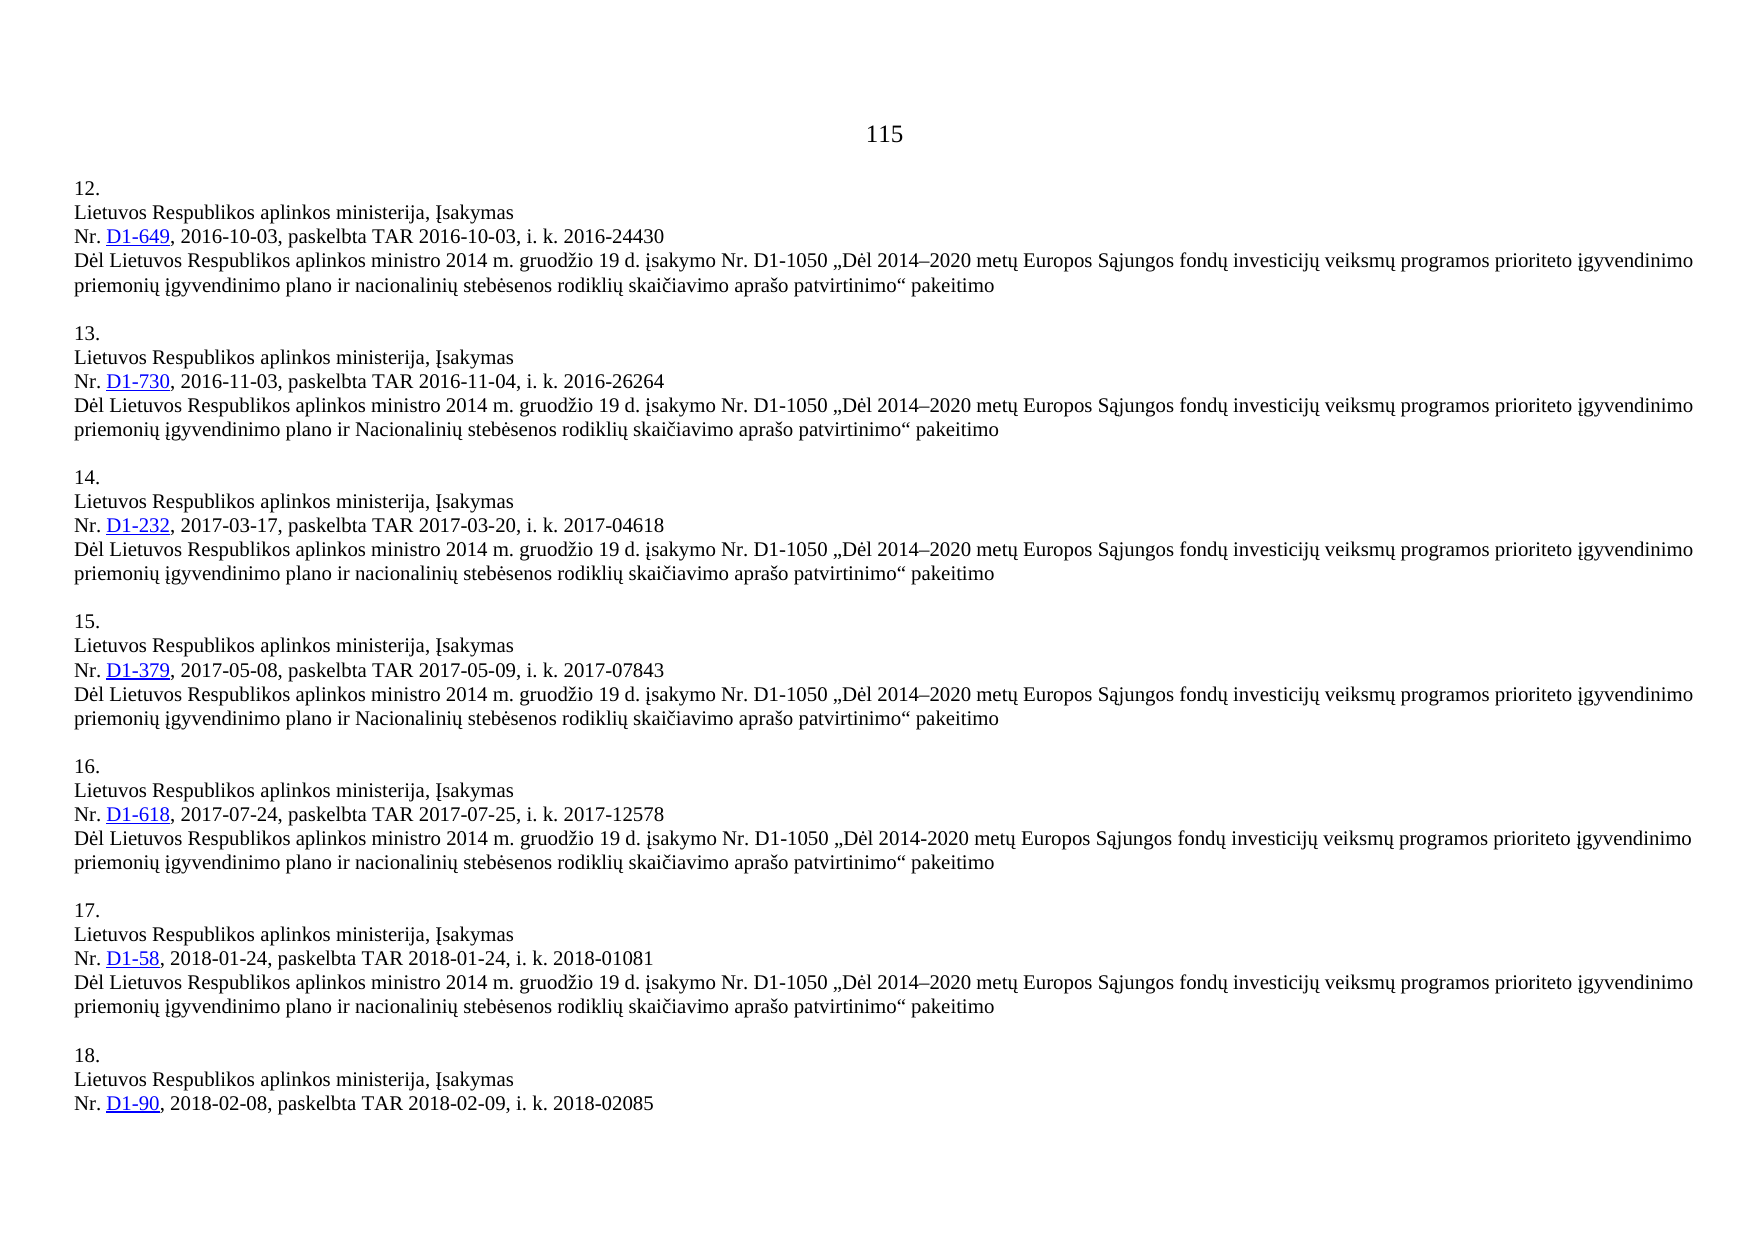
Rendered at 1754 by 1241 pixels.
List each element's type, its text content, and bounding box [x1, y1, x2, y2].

text 15. [74, 609, 1695, 633]
text Dėl Lietuvos Respublikos aplinkos ministro 2014 m. gruodžio 19 d. įsakymo Nr. D1-1050 „Dėl 2014–2020 metų Europos Sąjungos fondų investicijų veiksmų programos prioriteto įgyvendinimo priemonių įgyvendinimo plano ir nacionalinių stebėsenos rodiklių skaičiavimo aprašo patvirtinimo“ pakeitimo [74, 970, 1695, 1018]
text Dėl Lietuvos Respublikos aplinkos ministro 2014 m. gruodžio 19 d. įsakymo Nr. D1-1050 „Dėl 2014–2020 metų Europos Sąjungos fondų investicijų veiksmų programos prioriteto įgyvendinimo priemonių įgyvendinimo plano ir Nacionalinių stebėsenos rodiklių skaičiavimo aprašo patvirtinimo“ pakeitimo [74, 393, 1695, 441]
text Lietuvos Respublikos aplinkos ministerija, Įsakymas [74, 345, 1695, 369]
text Nr. D1-90, 2018-02-08, paskelbta TAR 2018-02-09, i. k. 2018-02085 [74, 1091, 1695, 1115]
text Dėl Lietuvos Respublikos aplinkos ministro 2014 m. gruodžio 19 d. įsakymo Nr. D1-1050 „Dėl 2014–2020 metų Europos Sąjungos fondų investicijų veiksmų programos prioriteto įgyvendinimo priemonių įgyvendinimo plano ir Nacionalinių stebėsenos rodiklių skaičiavimo aprašo patvirtinimo“ pakeitimo [74, 682, 1695, 730]
text Lietuvos Respublikos aplinkos ministerija, Įsakymas [74, 922, 1695, 946]
text Nr. D1-618, 2017-07-24, paskelbta TAR 2017-07-25, i. k. 2017-12578 [74, 802, 1695, 826]
text 14. [74, 465, 1695, 489]
text 12. [74, 176, 1695, 200]
text Nr. D1-379, 2017-05-08, paskelbta TAR 2017-05-09, i. k. 2017-07843 [74, 657, 1695, 682]
text 16. [74, 754, 1695, 778]
text Lietuvos Respublikos aplinkos ministerija, Įsakymas [74, 633, 1695, 657]
text Lietuvos Respublikos aplinkos ministerija, Įsakymas [74, 778, 1695, 802]
text Lietuvos Respublikos aplinkos ministerija, Įsakymas [74, 1067, 1695, 1091]
text Dėl Lietuvos Respublikos aplinkos ministro 2014 m. gruodžio 19 d. įsakymo Nr. D1-1050 „Dėl 2014–2020 metų Europos Sąjungos fondų investicijų veiksmų programos prioriteto įgyvendinimo priemonių įgyvendinimo plano ir nacionalinių stebėsenos rodiklių skaičiavimo aprašo patvirtinimo“ pakeitimo [74, 248, 1695, 297]
text Lietuvos Respublikos aplinkos ministerija, Įsakymas [74, 200, 1695, 224]
text Lietuvos Respublikos aplinkos ministerija, Įsakymas [74, 489, 1695, 513]
text 17. [74, 898, 1695, 922]
text Nr. D1-649, 2016-10-03, paskelbta TAR 2016-10-03, i. k. 2016-24430 [74, 224, 1695, 248]
text 18. [74, 1042, 1695, 1067]
text Dėl Lietuvos Respublikos aplinkos ministro 2014 m. gruodžio 19 d. įsakymo Nr. D1-1050 „Dėl 2014–2020 metų Europos Sąjungos fondų investicijų veiksmų programos prioriteto įgyvendinimo priemonių įgyvendinimo plano ir nacionalinių stebėsenos rodiklių skaičiavimo aprašo patvirtinimo“ pakeitimo [74, 537, 1695, 585]
text 13. [74, 321, 1695, 345]
text Dėl Lietuvos Respublikos aplinkos ministro 2014 m. gruodžio 19 d. įsakymo Nr. D1-1050 „Dėl 2014-2020 metų Europos Sąjungos fondų investicijų veiksmų programos prioriteto įgyvendinimo priemonių įgyvendinimo plano ir nacionalinių stebėsenos rodiklių skaičiavimo aprašo patvirtinimo“ pakeitimo [74, 826, 1695, 874]
text Nr. D1-232, 2017-03-17, paskelbta TAR 2017-03-20, i. k. 2017-04618 [74, 513, 1695, 537]
text Nr. D1-730, 2016-11-03, paskelbta TAR 2016-11-04, i. k. 2016-26264 [74, 369, 1695, 393]
text Nr. D1-58, 2018-01-24, paskelbta TAR 2018-01-24, i. k. 2018-01081 [74, 946, 1695, 970]
